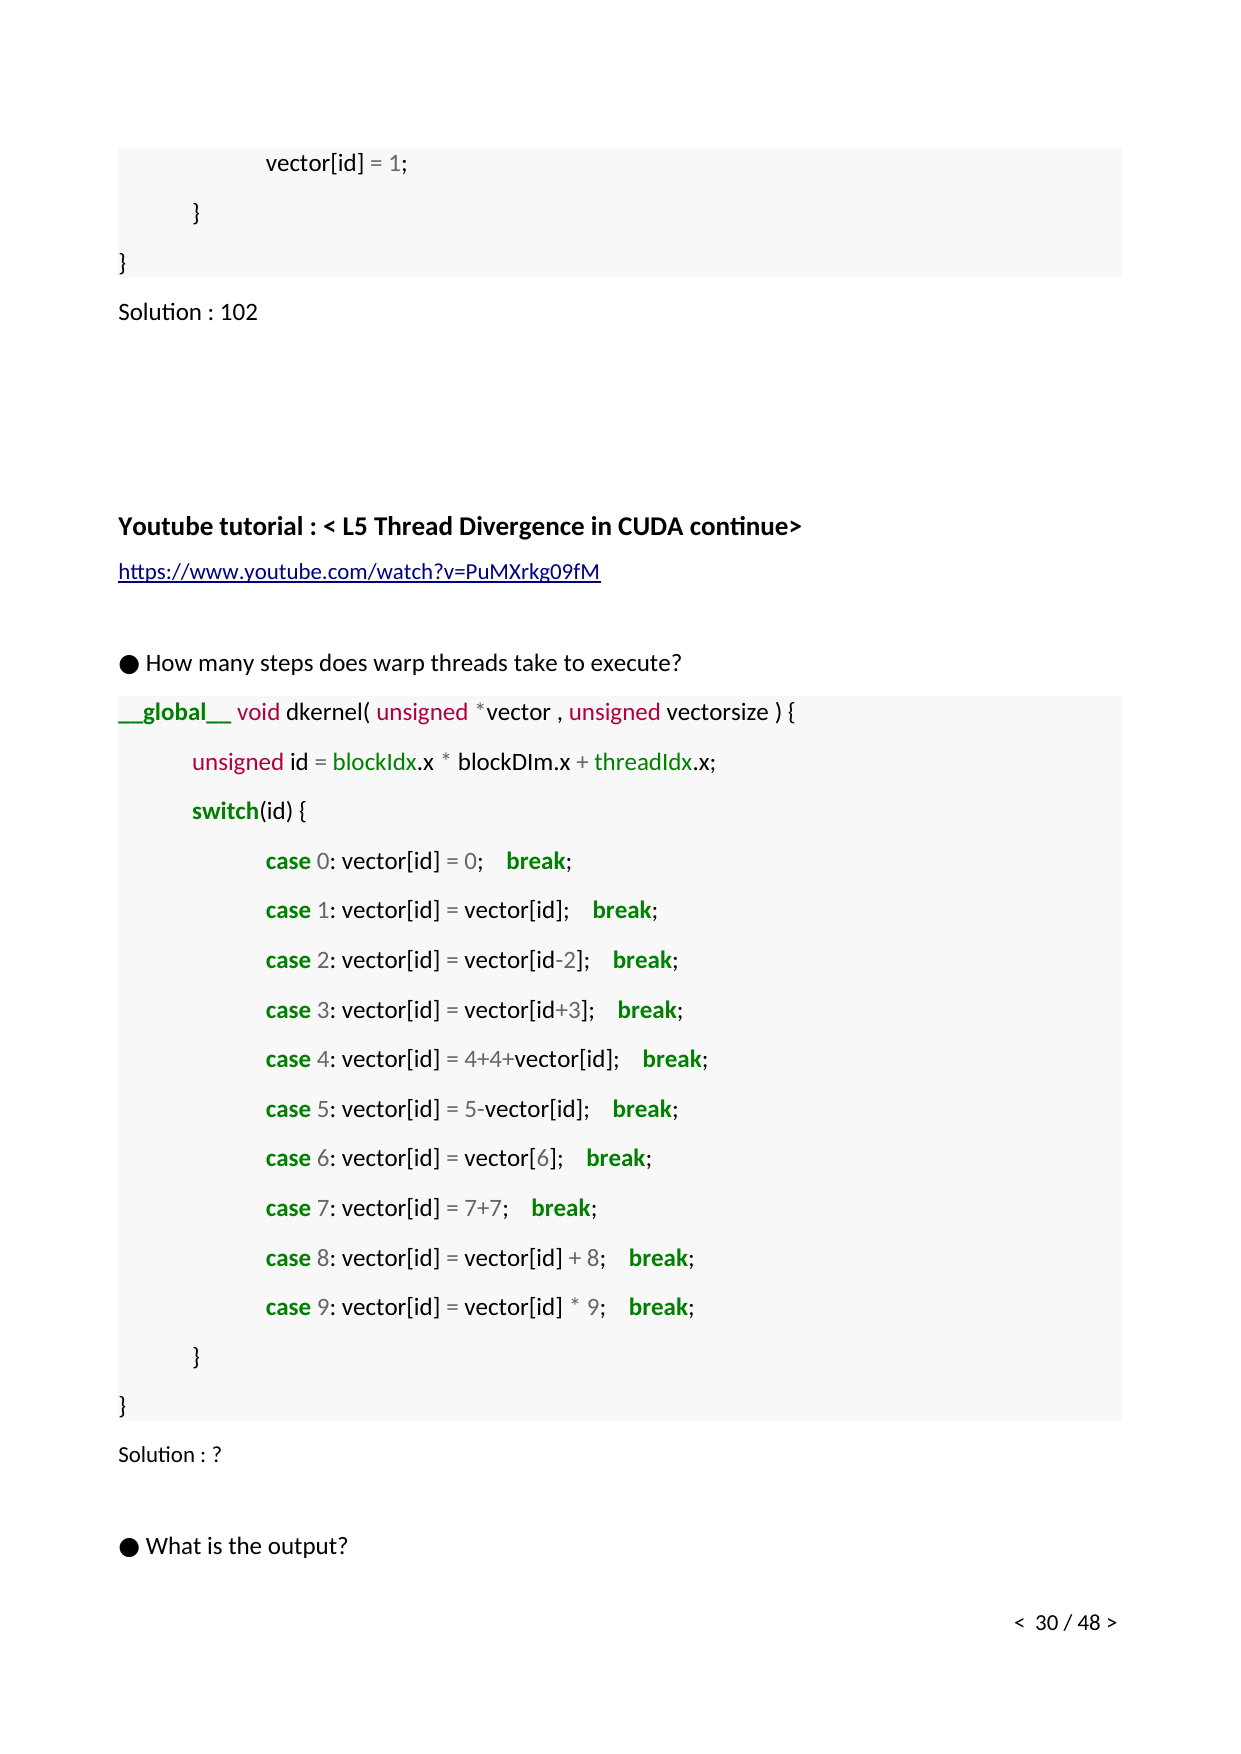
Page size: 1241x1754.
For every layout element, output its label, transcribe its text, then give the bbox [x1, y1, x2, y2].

text case 6: vector[id] = vector[6]; break; [118, 1143, 1122, 1173]
text } [118, 1341, 1122, 1371]
text vector[id] = 1; [118, 148, 1122, 178]
text } [118, 247, 1122, 277]
text } [118, 197, 1122, 228]
text case 1: vector[id] = vector[id]; break; [118, 895, 1122, 925]
text case 0: vector[id] = 0; break; [118, 845, 1122, 876]
text unsigned id = blockIdx.x * blockDIm.x + threadIdx.x; [118, 746, 1122, 776]
text case 9: vector[id] = vector[id] * 9; break; [118, 1291, 1122, 1322]
text Solution : 102 [118, 296, 1122, 327]
text case 5: vector[id] = 5-vector[id]; break; [118, 1093, 1122, 1123]
text case 7: vector[id] = 7+7; break; [118, 1192, 1122, 1223]
text ● What is the output? [118, 1530, 1122, 1560]
text } [118, 1391, 1122, 1421]
text case 3: vector[id] = vector[id+3]; break; [118, 994, 1122, 1024]
text case 4: vector[id] = 4+4+vector[id]; break; [118, 1043, 1122, 1074]
text case 2: vector[id] = vector[id-2]; break; [118, 944, 1122, 975]
text Solution : ? [118, 1440, 1122, 1468]
text ● How many steps does warp threads take to execute? [118, 647, 1122, 677]
text case 8: vector[id] = vector[id] + 8; break; [118, 1242, 1122, 1272]
subtitle Youtube tutorial : < L5 Thread Divergence in CUDA continue> [118, 509, 1122, 542]
text https://www.youtube.com/watch?v=PuMXrkg09fM [118, 557, 1122, 585]
text switch(id) { [118, 796, 1122, 826]
text __global__ void dkernel( unsigned *vector , unsigned vectorsize ) { [118, 696, 1122, 727]
